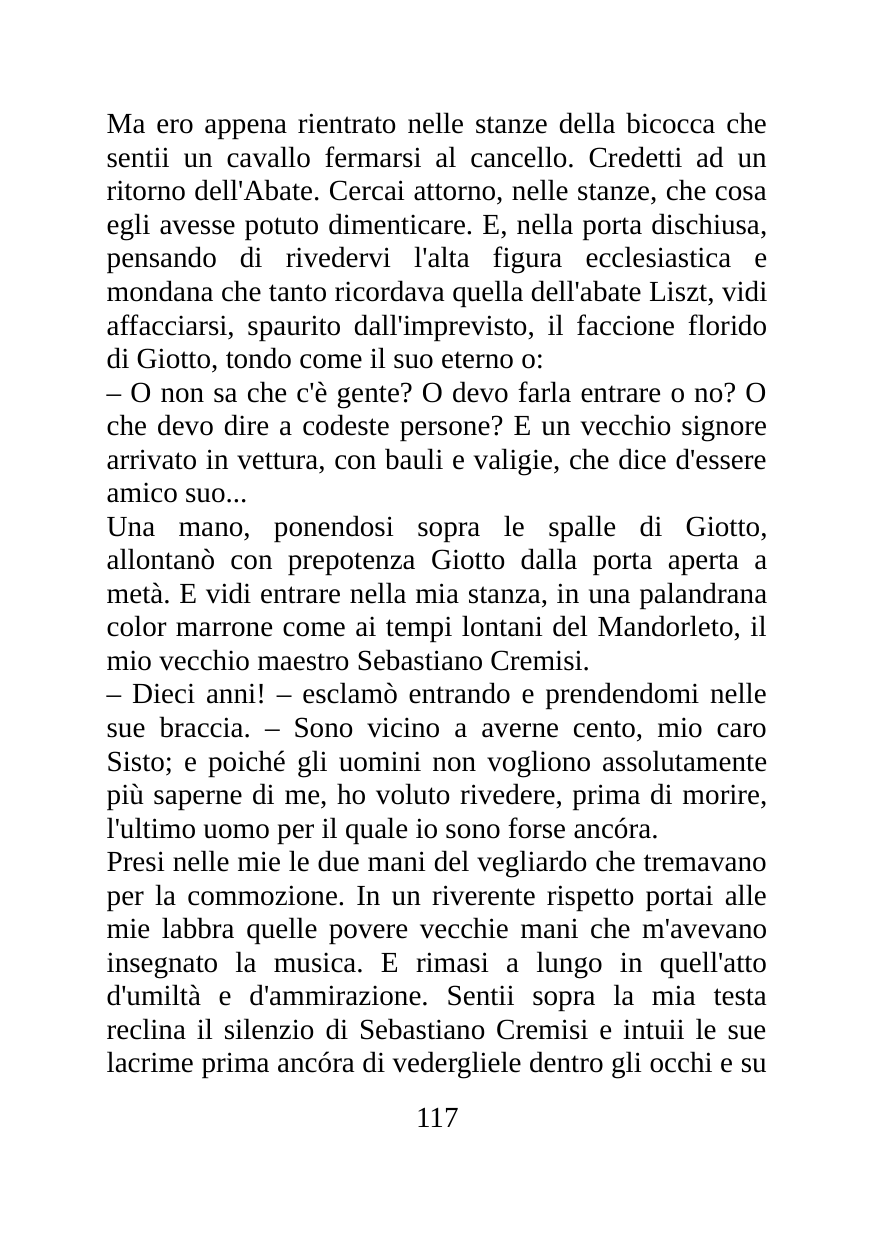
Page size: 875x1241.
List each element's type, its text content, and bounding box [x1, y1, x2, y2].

text Ma ero appena rientrato nelle stanze della bicocca che sentii un cavallo fermarsi al cancello. Credetti ad un ritorno dell'Abate. Cercai attorno, nelle stanze, che cosa egli avesse potuto dimenticare. E, nella porta dischiusa, pensando di rivedervi l'alta figura ecclesiastica e mondana che tanto ricordava quella dell'abate Liszt, vidi affacciarsi, spaurito dall'imprevisto, il faccione florido di Giotto, tondo come il suo eterno o: [106, 106, 768, 375]
text Presi nelle mie le due mani del vegliardo che tremavano per la commozione. In un riverente rispetto portai alle mie labbra quelle povere vecchie mani che m'avevano insegnato la musica. E rimasi a lungo in quell'atto d'umiltà e d'ammirazione. Sentii sopra la mia testa reclina il silenzio di Sebastiano Cremisi e intuii le sue lacrime prima ancóra di vedergliele dentro gli occhi e su [106, 844, 768, 1079]
text – O non sa che c'è gente? O devo farla entrare o no? O che devo dire a codeste persone? E un vecchio signore arrivato in vettura, con bauli e valigie, che dice d'essere amico suo... [106, 375, 768, 509]
text Una mano, ponendosi sopra le spalle di Giotto, allontanò con prepotenza Giotto dalla porta aperta a metà. E vidi entrare nella mia stanza, in una palandrana color marrone come ai tempi lontani del Mandorleto, il mio vecchio maestro Sebastiano Cremisi. [106, 509, 768, 677]
text – Dieci anni! – esclamò entrando e prendendomi nelle sue braccia. – Sono vicino a averne cento, mio caro Sisto; e poiché gli uomini non vogliono assolutamente più saperne di me, ho voluto rivedere, prima di morire, l'ultimo uomo per il quale io sono forse ancóra. [106, 677, 768, 844]
